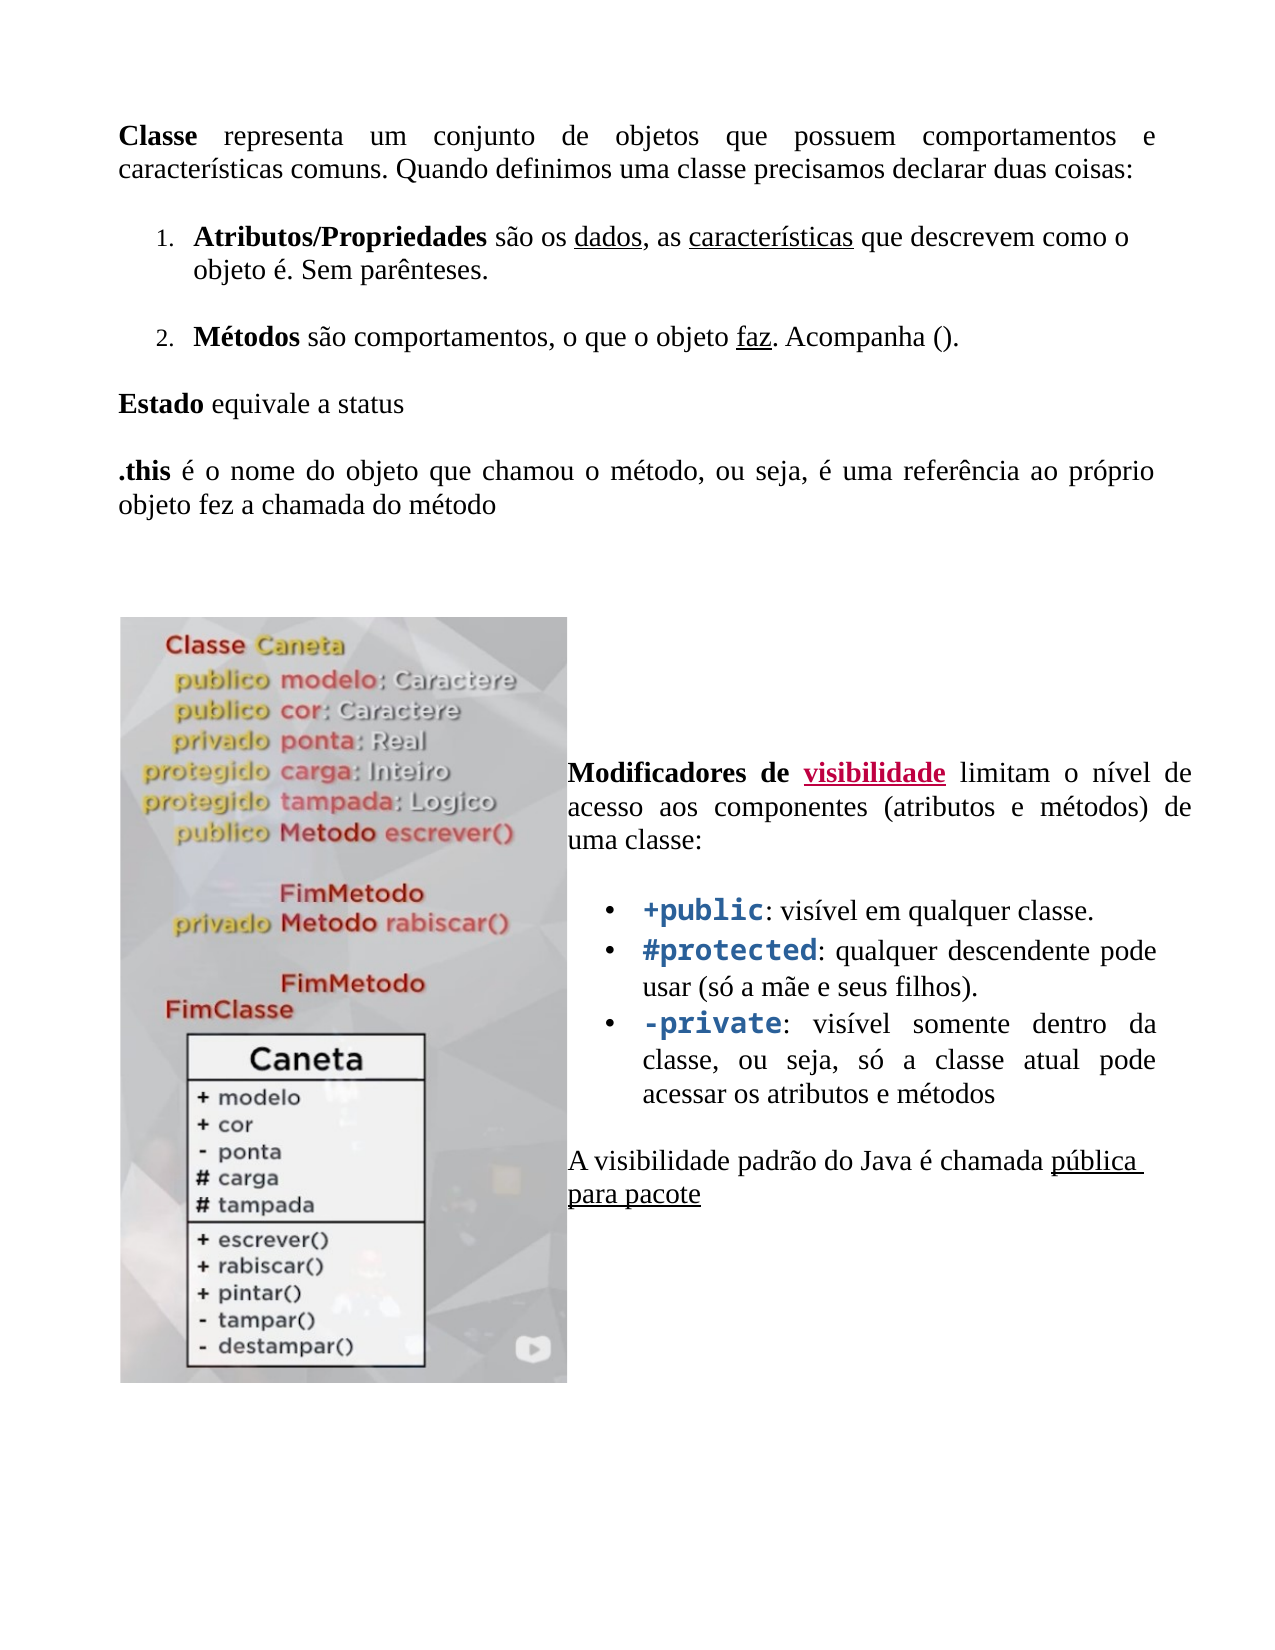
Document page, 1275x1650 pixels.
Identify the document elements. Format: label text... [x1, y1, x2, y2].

list +public: visível em qualquer classe. [568, 889, 1157, 929]
list Métodos são comportamentos, o que o objeto faz. Acompanha (). [156, 319, 1157, 353]
list #protected: qualquer descendente pode usar (só a mãe e seus filhos). [568, 929, 1157, 1002]
text Estado equivale a status [118, 386, 1157, 420]
text A visibilidade padrão do Java é chamada pública para pacote [568, 1143, 1157, 1210]
list -private: visível somente dentro da classe, ou seja, só a classe atual pode acessar os atributos e métodos [568, 1002, 1157, 1109]
picture [120, 617, 568, 1383]
text Classe representa um conjunto de objetos que possuem comportamentos e características comuns. Quando definimos uma classe precisamos declarar duas coisas: [118, 118, 1157, 185]
list Atributos/Propriedades são os dados, as características que descrevem como o objeto é. Sem parênteses. [156, 219, 1157, 286]
text .this é o nome do objeto que chamou o método, ou seja, é uma referência ao próprio objeto fez a chamada do método [118, 453, 1157, 521]
text Modificadores de visibilidade limitam o nível de acesso aos componentes (atributos e métodos) de uma classe: [568, 755, 1192, 856]
